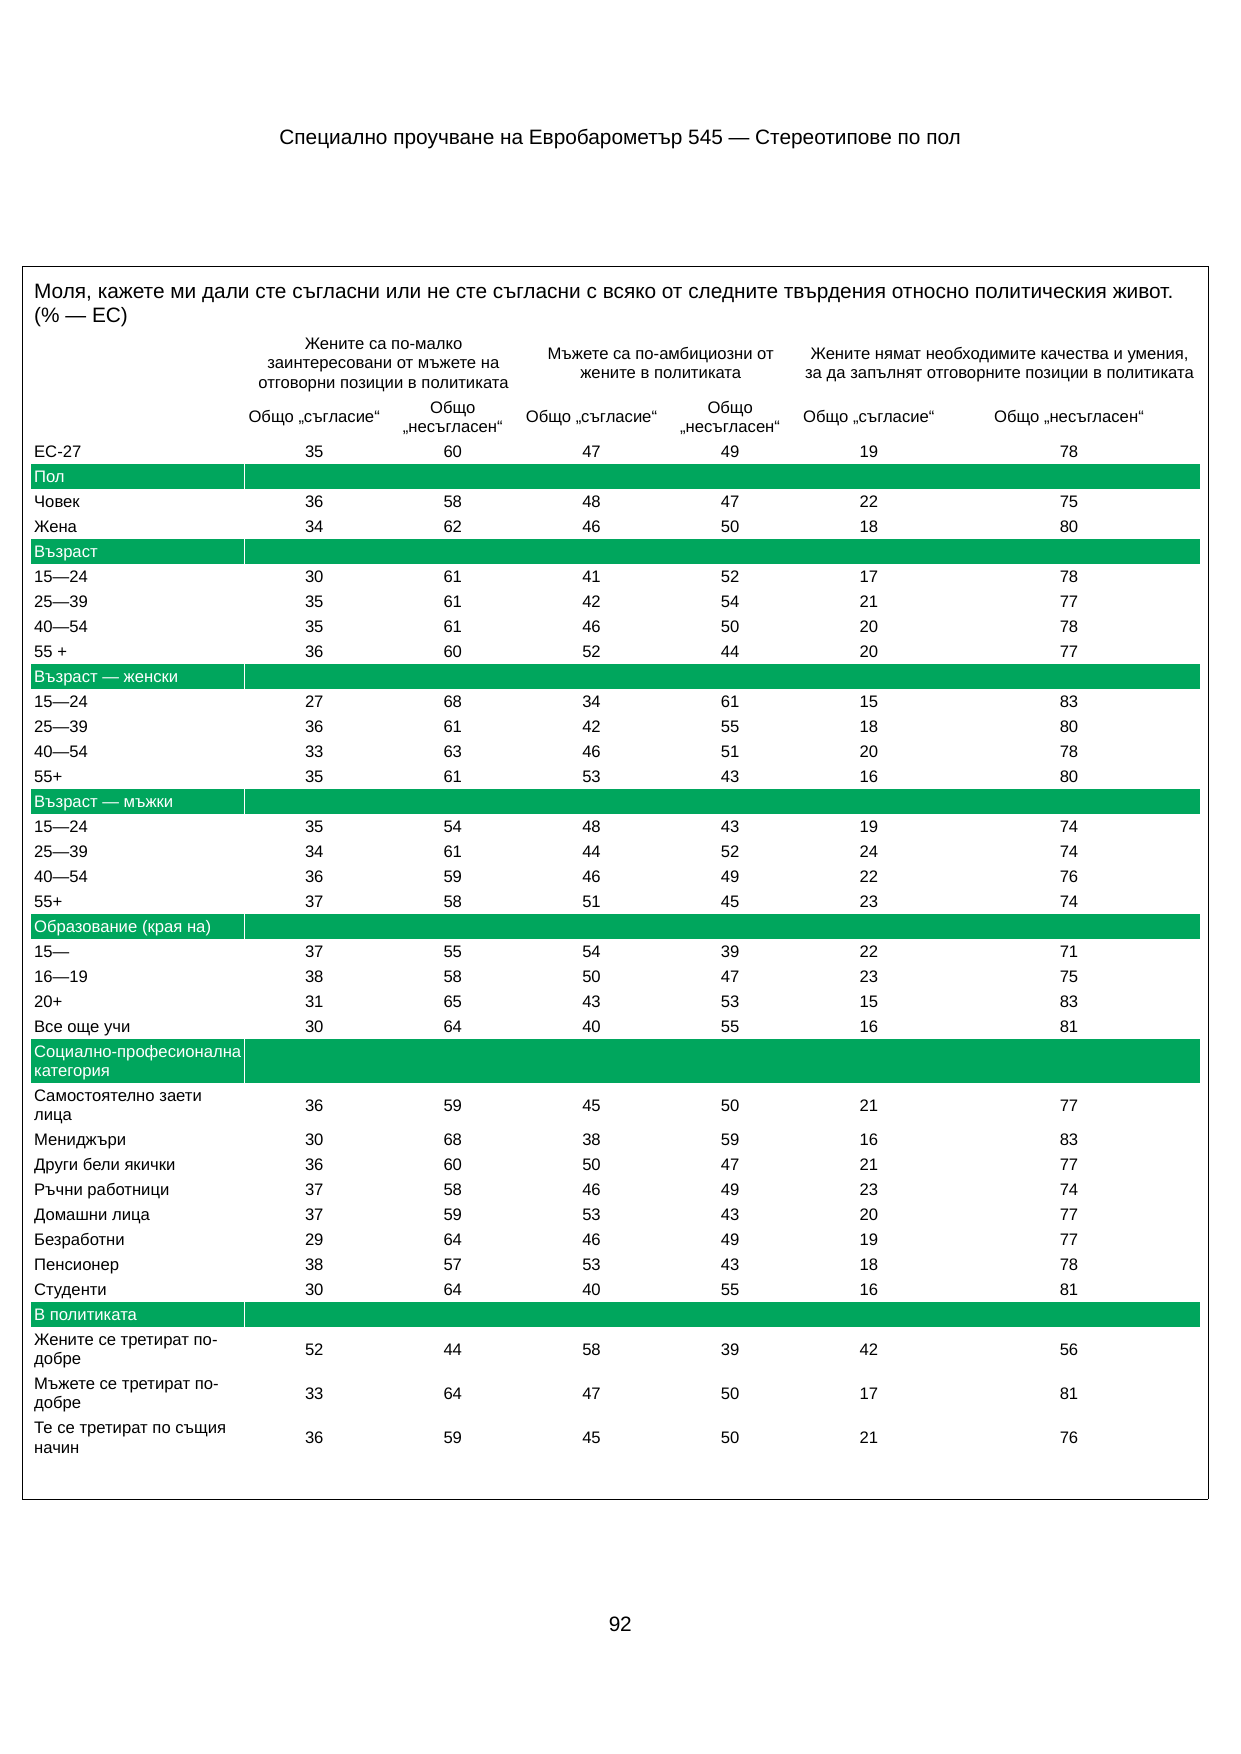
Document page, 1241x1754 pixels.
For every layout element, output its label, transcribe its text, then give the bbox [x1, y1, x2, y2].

table_cell 43 [661, 814, 799, 839]
table_cell 81 [938, 1371, 1200, 1415]
table_cell 38 [522, 1127, 661, 1152]
table_cell Жените нямат необходимите качества и умения, за да запълнят отговорните позиции в политиката [799, 331, 1200, 394]
table_cell 25—39 [31, 839, 244, 864]
table_cell 16—19 [31, 964, 244, 989]
table_cell [938, 914, 1200, 939]
table_cell 35 [245, 614, 383, 639]
table_cell 55 [661, 1277, 799, 1302]
table_cell Социално-професионална категория [31, 1039, 244, 1083]
table_cell 47 [661, 1152, 799, 1177]
table_cell 58 [383, 889, 522, 914]
table_cell 33 [245, 739, 383, 764]
table_cell 55+ [31, 889, 244, 914]
table_cell 40—54 [31, 864, 244, 889]
table_cell 20+ [31, 989, 244, 1014]
table_cell 45 [661, 889, 799, 914]
table_cell 43 [661, 1202, 799, 1227]
table_cell 50 [661, 614, 799, 639]
table_cell 34 [245, 514, 383, 539]
table_cell 54 [522, 939, 661, 964]
table_cell [522, 789, 661, 814]
table_cell 15 [799, 989, 938, 1014]
table_cell 54 [383, 814, 522, 839]
table_cell 55 [661, 1014, 799, 1039]
table_cell 40 [522, 1014, 661, 1039]
table_cell 15—24 [31, 814, 244, 839]
table_cell 36 [245, 1152, 383, 1177]
table_cell 81 [938, 1014, 1200, 1039]
table_cell [661, 664, 799, 689]
table_cell 48 [522, 489, 661, 514]
table_cell 34 [522, 689, 661, 714]
table_cell 30 [245, 564, 383, 589]
table_cell 68 [383, 689, 522, 714]
table_cell 23 [799, 1177, 938, 1202]
table_cell Образование (края на) [31, 914, 244, 939]
table_cell [799, 664, 938, 689]
table_cell 42 [522, 714, 661, 739]
table_cell [522, 539, 661, 564]
table_cell 68 [383, 1127, 522, 1152]
table_cell 35 [245, 589, 383, 614]
table_cell 65 [383, 989, 522, 1014]
table_cell 45 [522, 1415, 661, 1459]
table_cell 80 [938, 514, 1200, 539]
table_cell 61 [383, 839, 522, 864]
table_cell 59 [661, 1127, 799, 1152]
table_cell 36 [245, 1083, 383, 1127]
table_cell 64 [383, 1227, 522, 1252]
table_cell 23 [799, 964, 938, 989]
table_cell Самостоятелно заети лица [31, 1083, 244, 1127]
table_cell 37 [245, 1202, 383, 1227]
table_cell 16 [799, 1277, 938, 1302]
table_cell [799, 1302, 938, 1327]
table_cell [799, 464, 938, 489]
table_cell Възраст [31, 539, 244, 564]
table_cell 46 [522, 614, 661, 639]
table_cell 50 [661, 1083, 799, 1127]
table_cell 43 [661, 764, 799, 789]
table_cell 61 [383, 589, 522, 614]
table_cell 37 [245, 1177, 383, 1202]
table_cell 25—39 [31, 589, 244, 614]
table_cell 40 [522, 1277, 661, 1302]
table_cell [31, 395, 244, 439]
table_cell 76 [938, 1415, 1200, 1459]
table_cell [938, 539, 1200, 564]
table_cell [245, 914, 383, 939]
table_cell 16 [799, 1127, 938, 1152]
table_cell Мъжете се третират по-добре [31, 1371, 244, 1415]
table_cell 75 [938, 964, 1200, 989]
table_cell 47 [522, 439, 661, 464]
table_cell 18 [799, 1252, 938, 1277]
table_cell [522, 914, 661, 939]
table_cell [383, 539, 522, 564]
table_cell 58 [383, 489, 522, 514]
table_cell 71 [938, 939, 1200, 964]
table_cell 40—54 [31, 614, 244, 639]
table_cell 61 [383, 764, 522, 789]
table_cell [799, 914, 938, 939]
table_cell 35 [245, 764, 383, 789]
table_cell 20 [799, 1202, 938, 1227]
table_cell 35 [245, 814, 383, 839]
table_cell Жените са по-малко заинтересовани от мъжете на отговорни позиции в политиката [245, 331, 522, 394]
table_cell 36 [245, 489, 383, 514]
table_cell 55 [661, 714, 799, 739]
table_cell 77 [938, 1083, 1200, 1127]
table_cell 42 [522, 589, 661, 614]
table_cell Други бели якички [31, 1152, 244, 1177]
table_cell [383, 1039, 522, 1083]
table_cell 30 [245, 1014, 383, 1039]
table_cell 40—54 [31, 739, 244, 764]
table_cell [383, 914, 522, 939]
table_cell 15—24 [31, 564, 244, 589]
table_cell 60 [383, 439, 522, 464]
table_cell 46 [522, 864, 661, 889]
table_cell 46 [522, 739, 661, 764]
table_cell Общо „съгласие“ [245, 395, 383, 439]
table_cell Жена [31, 514, 244, 539]
table_cell 55 + [31, 639, 244, 664]
table_cell Общо „съгласие“ [799, 395, 938, 439]
table_cell 17 [799, 1371, 938, 1415]
table_cell 51 [661, 739, 799, 764]
table_cell 18 [799, 714, 938, 739]
table_cell 59 [383, 1415, 522, 1459]
table_cell 34 [245, 839, 383, 864]
table_cell 24 [799, 839, 938, 864]
table_cell 53 [522, 1202, 661, 1227]
table_cell 43 [661, 1252, 799, 1277]
table_cell 59 [383, 1083, 522, 1127]
table_cell 58 [383, 964, 522, 989]
table_cell [938, 664, 1200, 689]
table_cell 54 [661, 589, 799, 614]
table_cell 22 [799, 864, 938, 889]
table_cell 15— [31, 939, 244, 964]
table_cell [522, 1039, 661, 1083]
table_cell 45 [522, 1083, 661, 1127]
table_cell 59 [383, 1202, 522, 1227]
table_cell 22 [799, 939, 938, 964]
table_cell 77 [938, 1202, 1200, 1227]
table_cell 42 [799, 1327, 938, 1371]
table_cell Общо „несъгласен“ [383, 395, 522, 439]
table_cell 74 [938, 1177, 1200, 1202]
table_cell 50 [661, 1371, 799, 1415]
table_cell 50 [522, 1152, 661, 1177]
table_cell 47 [522, 1371, 661, 1415]
table_cell [661, 914, 799, 939]
table_cell 19 [799, 1227, 938, 1252]
table_cell [799, 789, 938, 814]
table_cell 55 [383, 939, 522, 964]
table_cell Те се третират по същия начин [31, 1415, 244, 1459]
table_cell 37 [245, 889, 383, 914]
table_cell 53 [661, 989, 799, 1014]
table_cell 76 [938, 864, 1200, 889]
table_cell 49 [661, 864, 799, 889]
table_cell 15—24 [31, 689, 244, 714]
table_cell 77 [938, 639, 1200, 664]
table_cell Общо „несъгласен“ [661, 395, 799, 439]
table_cell 16 [799, 1014, 938, 1039]
table_cell 60 [383, 1152, 522, 1177]
table_cell Мъжете са по-амбициозни от жените в политиката [522, 331, 799, 394]
table_cell [799, 1039, 938, 1083]
table_cell 21 [799, 1152, 938, 1177]
table_cell [245, 464, 383, 489]
table_cell 35 [245, 439, 383, 464]
table_cell 53 [522, 1252, 661, 1277]
table_cell 19 [799, 439, 938, 464]
table_cell 52 [661, 839, 799, 864]
table_cell 78 [938, 564, 1200, 589]
table_cell В политиката [31, 1302, 244, 1327]
table_cell [661, 1302, 799, 1327]
table_cell 83 [938, 989, 1200, 1014]
table_cell Общо „несъгласен“ [938, 395, 1200, 439]
table_cell 50 [661, 1415, 799, 1459]
table_cell 77 [938, 1227, 1200, 1252]
table_cell 52 [245, 1327, 383, 1371]
table_cell [245, 1302, 383, 1327]
table_cell [938, 789, 1200, 814]
table_cell 18 [799, 514, 938, 539]
table_cell 23 [799, 889, 938, 914]
table_cell 47 [661, 489, 799, 514]
table_cell 39 [661, 939, 799, 964]
table_cell 59 [383, 864, 522, 889]
table_cell 48 [522, 814, 661, 839]
table_cell 36 [245, 714, 383, 739]
table_cell 49 [661, 439, 799, 464]
table_cell Мениджъри [31, 1127, 244, 1152]
table_cell [31, 331, 244, 394]
table_cell Безработни [31, 1227, 244, 1252]
table_cell 63 [383, 739, 522, 764]
table_cell 50 [661, 514, 799, 539]
table_cell [938, 1302, 1200, 1327]
table_cell 80 [938, 764, 1200, 789]
table_cell 15 [799, 689, 938, 714]
table_cell 20 [799, 614, 938, 639]
table_cell [661, 464, 799, 489]
table_cell 74 [938, 814, 1200, 839]
table_cell 64 [383, 1014, 522, 1039]
table_cell Пол [31, 464, 244, 489]
table_cell ЕС-27 [31, 439, 244, 464]
table_cell 44 [383, 1327, 522, 1371]
table_cell Домашни лица [31, 1202, 244, 1227]
table_cell 30 [245, 1127, 383, 1152]
table_cell 53 [522, 764, 661, 789]
table_cell 16 [799, 764, 938, 789]
table_cell 47 [661, 964, 799, 989]
table_cell [799, 539, 938, 564]
table_cell [522, 464, 661, 489]
table_cell 17 [799, 564, 938, 589]
table_cell 61 [383, 714, 522, 739]
table_cell 58 [522, 1327, 661, 1371]
table_cell 61 [661, 689, 799, 714]
table_cell 81 [938, 1277, 1200, 1302]
table_cell 78 [938, 739, 1200, 764]
table_cell 62 [383, 514, 522, 539]
table_cell [383, 464, 522, 489]
table_cell 30 [245, 1277, 383, 1302]
table_cell Ръчни работници [31, 1177, 244, 1202]
table_cell 46 [522, 514, 661, 539]
table_cell 43 [522, 989, 661, 1014]
table_cell 44 [522, 839, 661, 864]
table_cell [383, 789, 522, 814]
table_cell 57 [383, 1252, 522, 1277]
table_cell 52 [522, 639, 661, 664]
table_cell 50 [522, 964, 661, 989]
table_cell 25—39 [31, 714, 244, 739]
table_cell 19 [799, 814, 938, 839]
table_cell 55+ [31, 764, 244, 789]
table_cell [245, 1039, 383, 1083]
table_cell 41 [522, 564, 661, 589]
table_cell 61 [383, 614, 522, 639]
table_cell 77 [938, 589, 1200, 614]
table_cell 38 [245, 964, 383, 989]
table_cell 27 [245, 689, 383, 714]
table_cell [661, 789, 799, 814]
table_cell [661, 539, 799, 564]
table_cell 29 [245, 1227, 383, 1252]
table_cell 64 [383, 1371, 522, 1415]
table_cell [938, 464, 1200, 489]
table_header Моля, кажете ми дали сте съгласни или не сте съгласни с всяко от следните твърдения относно политическия живот. (% — ЕС) [31, 275, 1200, 331]
table_cell Човек [31, 489, 244, 514]
table_cell Пенсионер [31, 1252, 244, 1277]
table_cell 61 [383, 564, 522, 589]
table_cell [245, 664, 383, 689]
table_cell 74 [938, 839, 1200, 864]
table_cell 31 [245, 989, 383, 1014]
table_cell 44 [661, 639, 799, 664]
table_cell 21 [799, 1083, 938, 1127]
table_cell Възраст — мъжки [31, 789, 244, 814]
table_cell 75 [938, 489, 1200, 514]
table_cell [522, 664, 661, 689]
table_cell 83 [938, 1127, 1200, 1152]
table_cell 77 [938, 1152, 1200, 1177]
table_cell 78 [938, 439, 1200, 464]
table_cell [661, 1039, 799, 1083]
table_cell 49 [661, 1177, 799, 1202]
table_cell [522, 1302, 661, 1327]
table_cell 21 [799, 589, 938, 614]
table_cell 33 [245, 1371, 383, 1415]
table_cell 60 [383, 639, 522, 664]
table_cell [383, 664, 522, 689]
table_cell 37 [245, 939, 383, 964]
table_cell Студенти [31, 1277, 244, 1302]
table_cell 78 [938, 1252, 1200, 1277]
table_cell 20 [799, 739, 938, 764]
table_cell [938, 1039, 1200, 1083]
table_cell 22 [799, 489, 938, 514]
table_cell Общо „съгласие“ [522, 395, 661, 439]
table_cell 46 [522, 1177, 661, 1202]
table_cell [245, 539, 383, 564]
table_cell [245, 789, 383, 814]
table_cell Жените се третират по-добре [31, 1327, 244, 1371]
table_cell 74 [938, 889, 1200, 914]
table_cell 51 [522, 889, 661, 914]
table_cell 46 [522, 1227, 661, 1252]
table_cell 36 [245, 639, 383, 664]
table_cell 58 [383, 1177, 522, 1202]
table_cell Възраст — женски [31, 664, 244, 689]
table_cell 39 [661, 1327, 799, 1371]
table_cell 52 [661, 564, 799, 589]
table_cell 36 [245, 1415, 383, 1459]
table_cell 80 [938, 714, 1200, 739]
table_cell 56 [938, 1327, 1200, 1371]
table_cell 38 [245, 1252, 383, 1277]
table_cell 49 [661, 1227, 799, 1252]
table_cell 64 [383, 1277, 522, 1302]
table_cell 78 [938, 614, 1200, 639]
table_cell 20 [799, 639, 938, 664]
table_cell [383, 1302, 522, 1327]
table_cell 83 [938, 689, 1200, 714]
table_cell 21 [799, 1415, 938, 1459]
table_cell Все още учи [31, 1014, 244, 1039]
table_cell 36 [245, 864, 383, 889]
